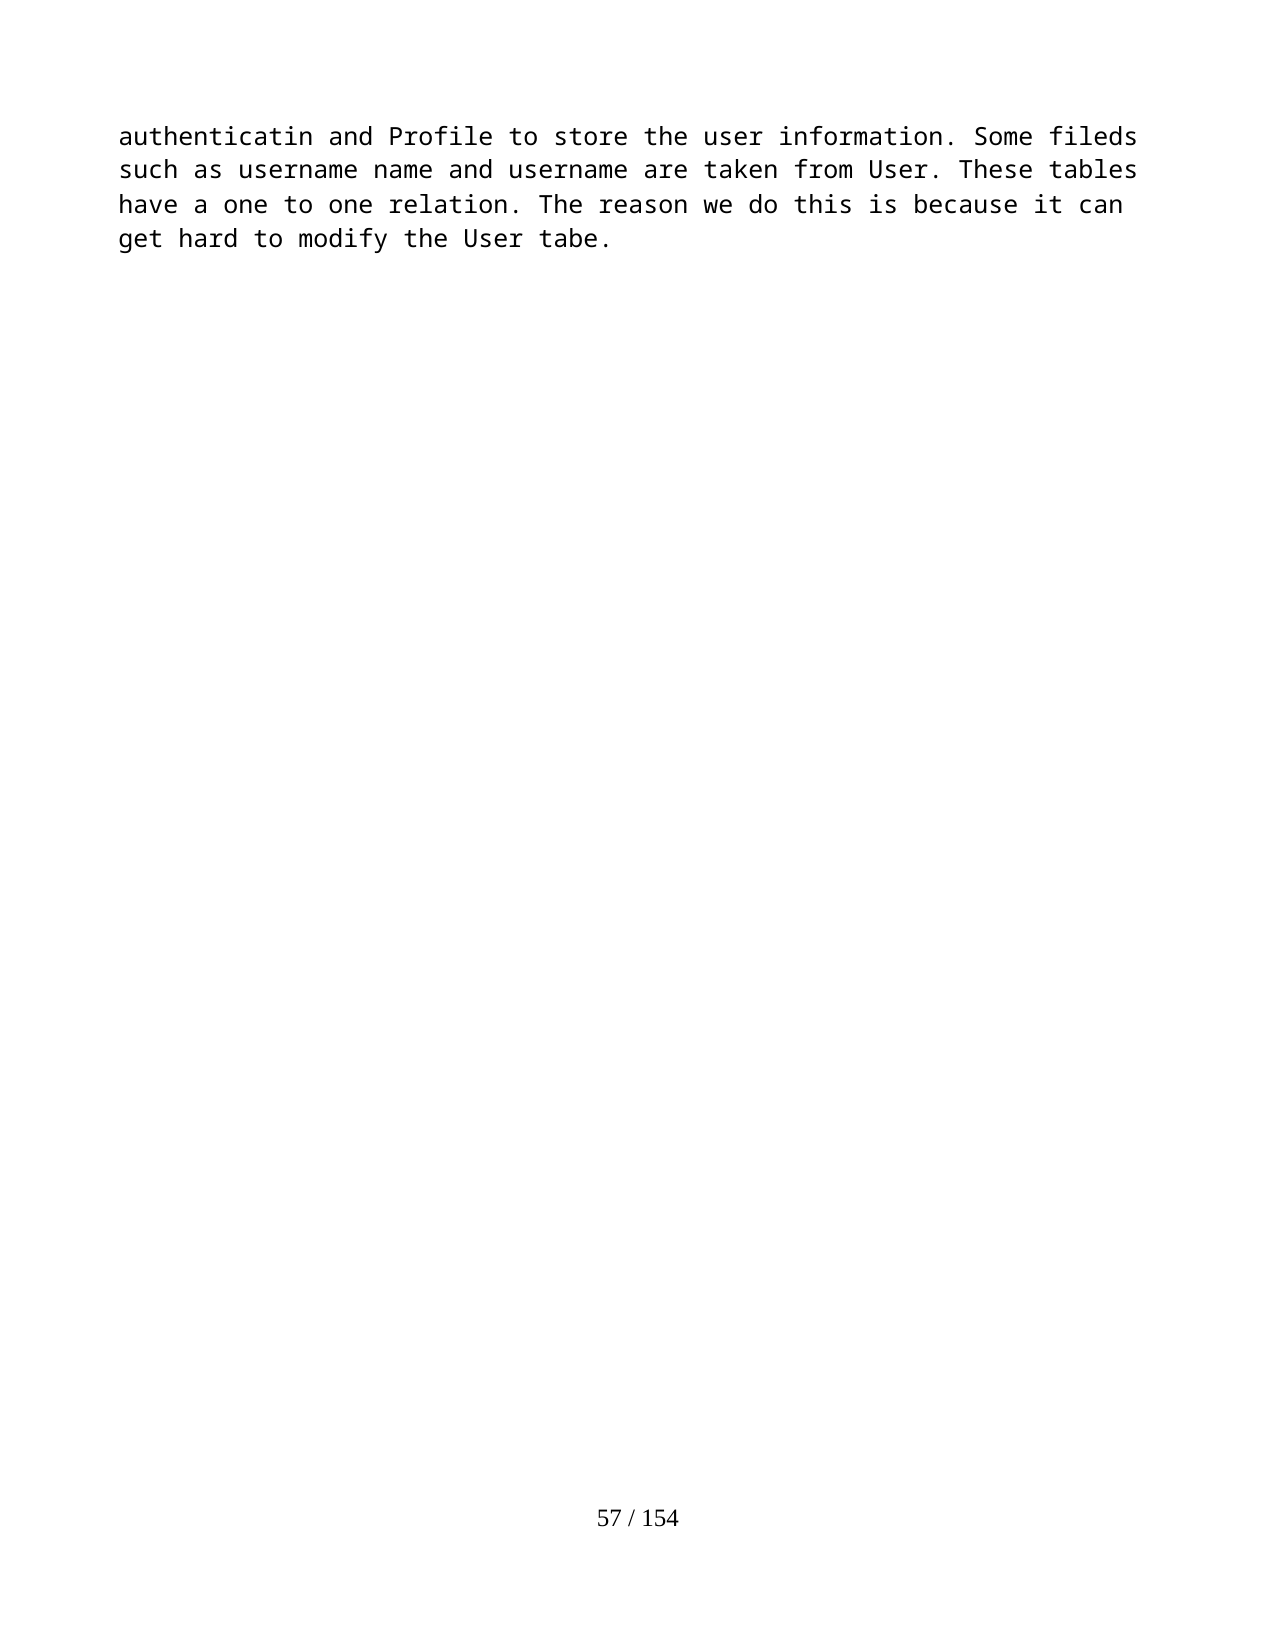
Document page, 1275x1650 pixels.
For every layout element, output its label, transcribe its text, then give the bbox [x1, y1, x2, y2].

text authenticatin and Profile to store the user information. Some fileds such as username name and username are taken from User. These tables have a one to one relation. The reason we do this is because it can get hard to modify the User tabe. [118, 118, 1157, 254]
